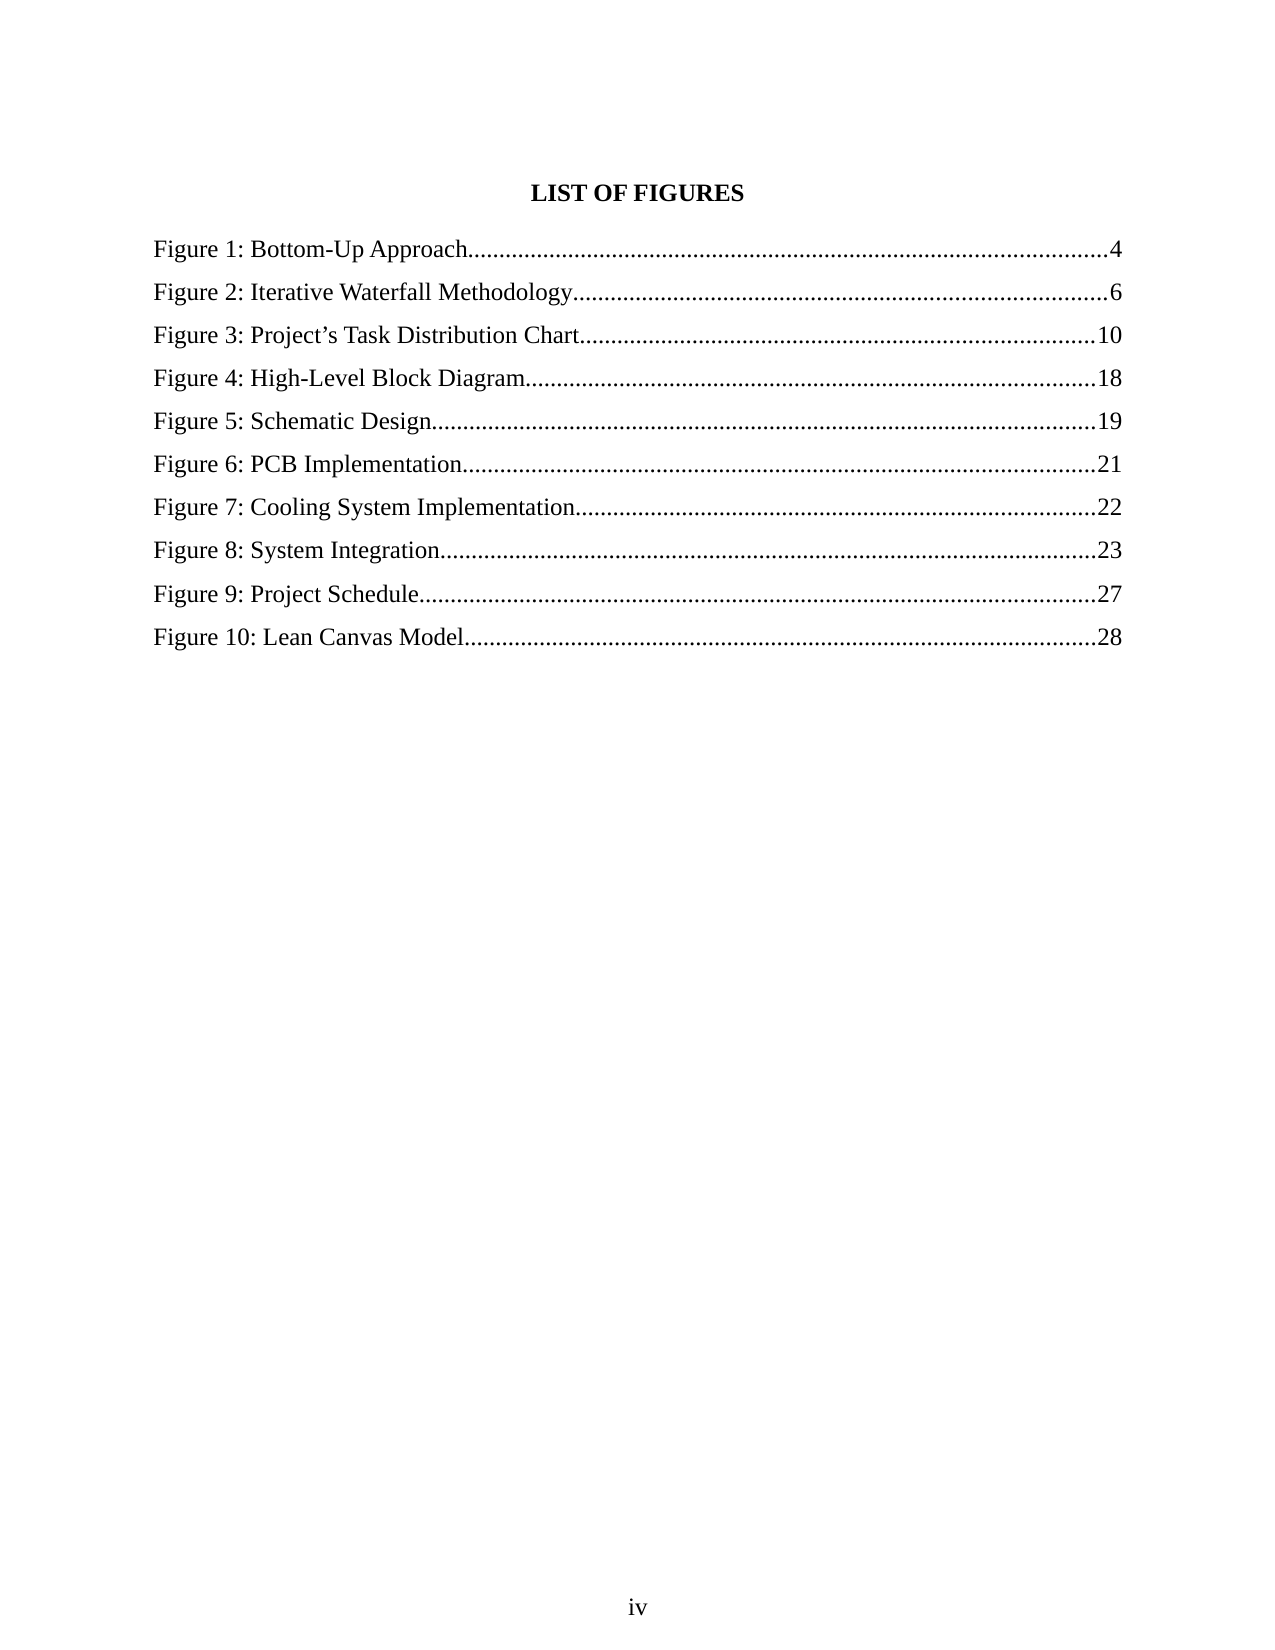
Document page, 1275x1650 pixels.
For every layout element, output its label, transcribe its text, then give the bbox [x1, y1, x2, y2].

text Figure 9: Project Schedule 27 [153, 579, 1122, 607]
text Figure 7: Cooling System Implementation 22 [153, 492, 1122, 521]
text Figure 8: System Integration 23 [153, 536, 1122, 564]
text Figure 4: High-Level Block Diagram 18 [153, 363, 1122, 392]
text Figure 3: Project’s Task Distribution Chart 10 [153, 320, 1122, 349]
subtitle LIST OF FIGURES [153, 178, 1122, 207]
text Figure 1: Bottom-Up Approach 4 [153, 234, 1122, 262]
text Figure 2: Iterative Waterfall Methodology 6 [153, 277, 1122, 306]
text Figure 10: Lean Canvas Model 28 [153, 622, 1122, 651]
text Figure 6: PCB Implementation 21 [153, 449, 1122, 478]
text Figure 5: Schematic Design 19 [153, 406, 1122, 435]
